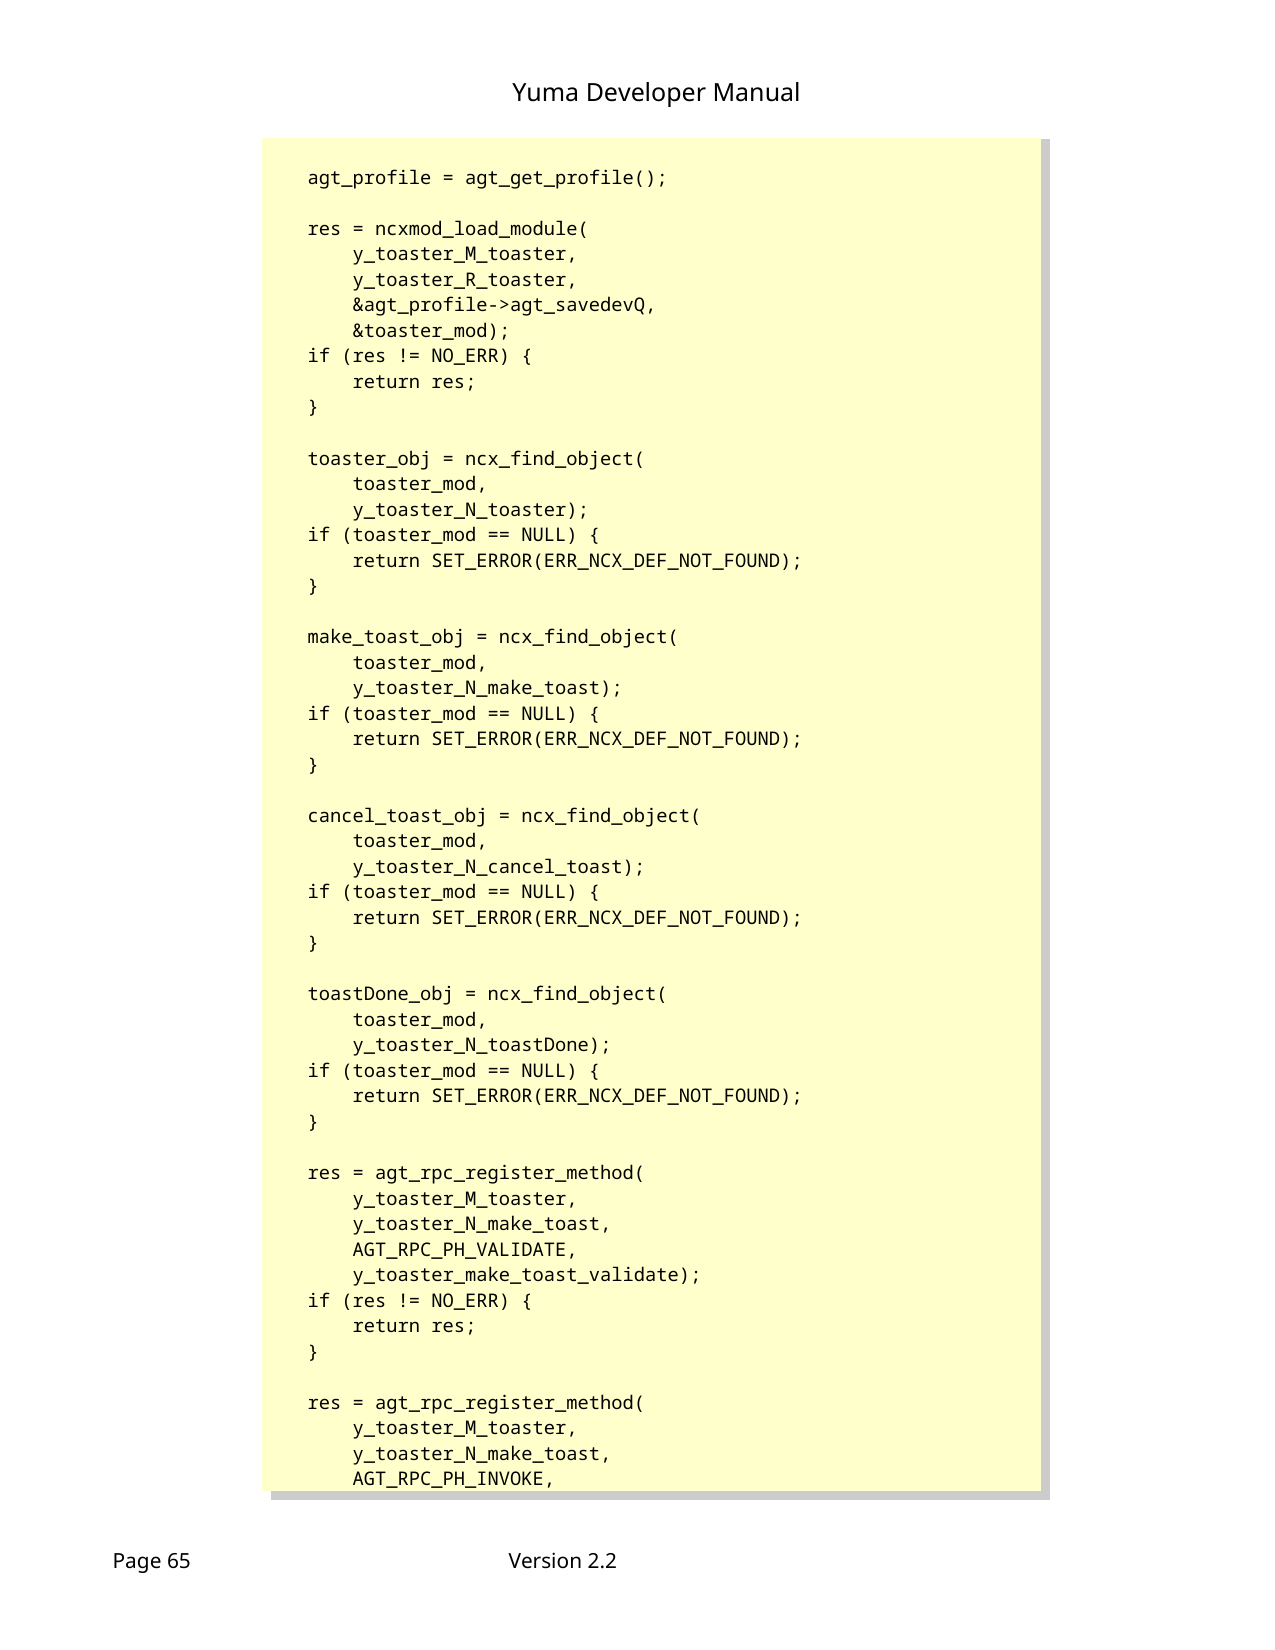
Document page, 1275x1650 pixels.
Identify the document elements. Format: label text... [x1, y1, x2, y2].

text toaster_mod, [262, 649, 1041, 674]
text res = ncxmod_load_module( [262, 215, 1041, 241]
text if (res != NO_ERR) { [262, 343, 1041, 368]
text y_toaster_M_toaster, [262, 1185, 1041, 1210]
text } [262, 394, 1041, 419]
text } [262, 1338, 1041, 1363]
text res = agt_rpc_register_method( [262, 1389, 1041, 1414]
text return SET_ERROR(ERR_NCX_DEF_NOT_FOUND); [262, 726, 1041, 751]
text } [262, 751, 1041, 777]
text if (toaster_mod == NULL) { [262, 521, 1041, 547]
text return SET_ERROR(ERR_NCX_DEF_NOT_FOUND); [262, 547, 1041, 572]
text toaster_obj = ncx_find_object( [262, 445, 1041, 470]
text if (toaster_mod == NULL) { [262, 879, 1041, 904]
text return res; [262, 368, 1041, 394]
text AGT_RPC_PH_VALIDATE, [262, 1236, 1041, 1261]
text AGT_RPC_PH_INVOKE, [262, 1466, 1041, 1491]
text return SET_ERROR(ERR_NCX_DEF_NOT_FOUND); [262, 1083, 1041, 1108]
text toaster_mod, [262, 1006, 1041, 1032]
text return SET_ERROR(ERR_NCX_DEF_NOT_FOUND); [262, 904, 1041, 930]
text y_toaster_R_toaster, [262, 266, 1041, 292]
text y_toaster_M_toaster, [262, 241, 1041, 266]
text make_toast_obj = ncx_find_object( [262, 623, 1041, 649]
text y_toaster_N_make_toast, [262, 1210, 1041, 1236]
text y_toaster_N_toastDone); [262, 1032, 1041, 1057]
text } [262, 572, 1041, 598]
text y_toaster_N_make_toast); [262, 674, 1041, 700]
text return res; [262, 1312, 1041, 1338]
text &agt_profile->agt_savedevQ, [262, 292, 1041, 317]
text if (toaster_mod == NULL) { [262, 700, 1041, 726]
text if (toaster_mod == NULL) { [262, 1057, 1041, 1083]
text y_toaster_N_cancel_toast); [262, 853, 1041, 879]
text } [262, 1108, 1041, 1134]
text cancel_toast_obj = ncx_find_object( [262, 802, 1041, 828]
text toaster_mod, [262, 828, 1041, 853]
text agt_profile = agt_get_profile(); [262, 164, 1041, 189]
text res = agt_rpc_register_method( [262, 1159, 1041, 1185]
text toastDone_obj = ncx_find_object( [262, 981, 1041, 1006]
text y_toaster_N_toaster); [262, 496, 1041, 521]
text y_toaster_make_toast_validate); [262, 1261, 1041, 1287]
text } [262, 930, 1041, 955]
text toaster_mod, [262, 470, 1041, 496]
text if (res != NO_ERR) { [262, 1287, 1041, 1312]
text y_toaster_N_make_toast, [262, 1440, 1041, 1466]
text &toaster_mod); [262, 317, 1041, 343]
text y_toaster_M_toaster, [262, 1414, 1041, 1440]
